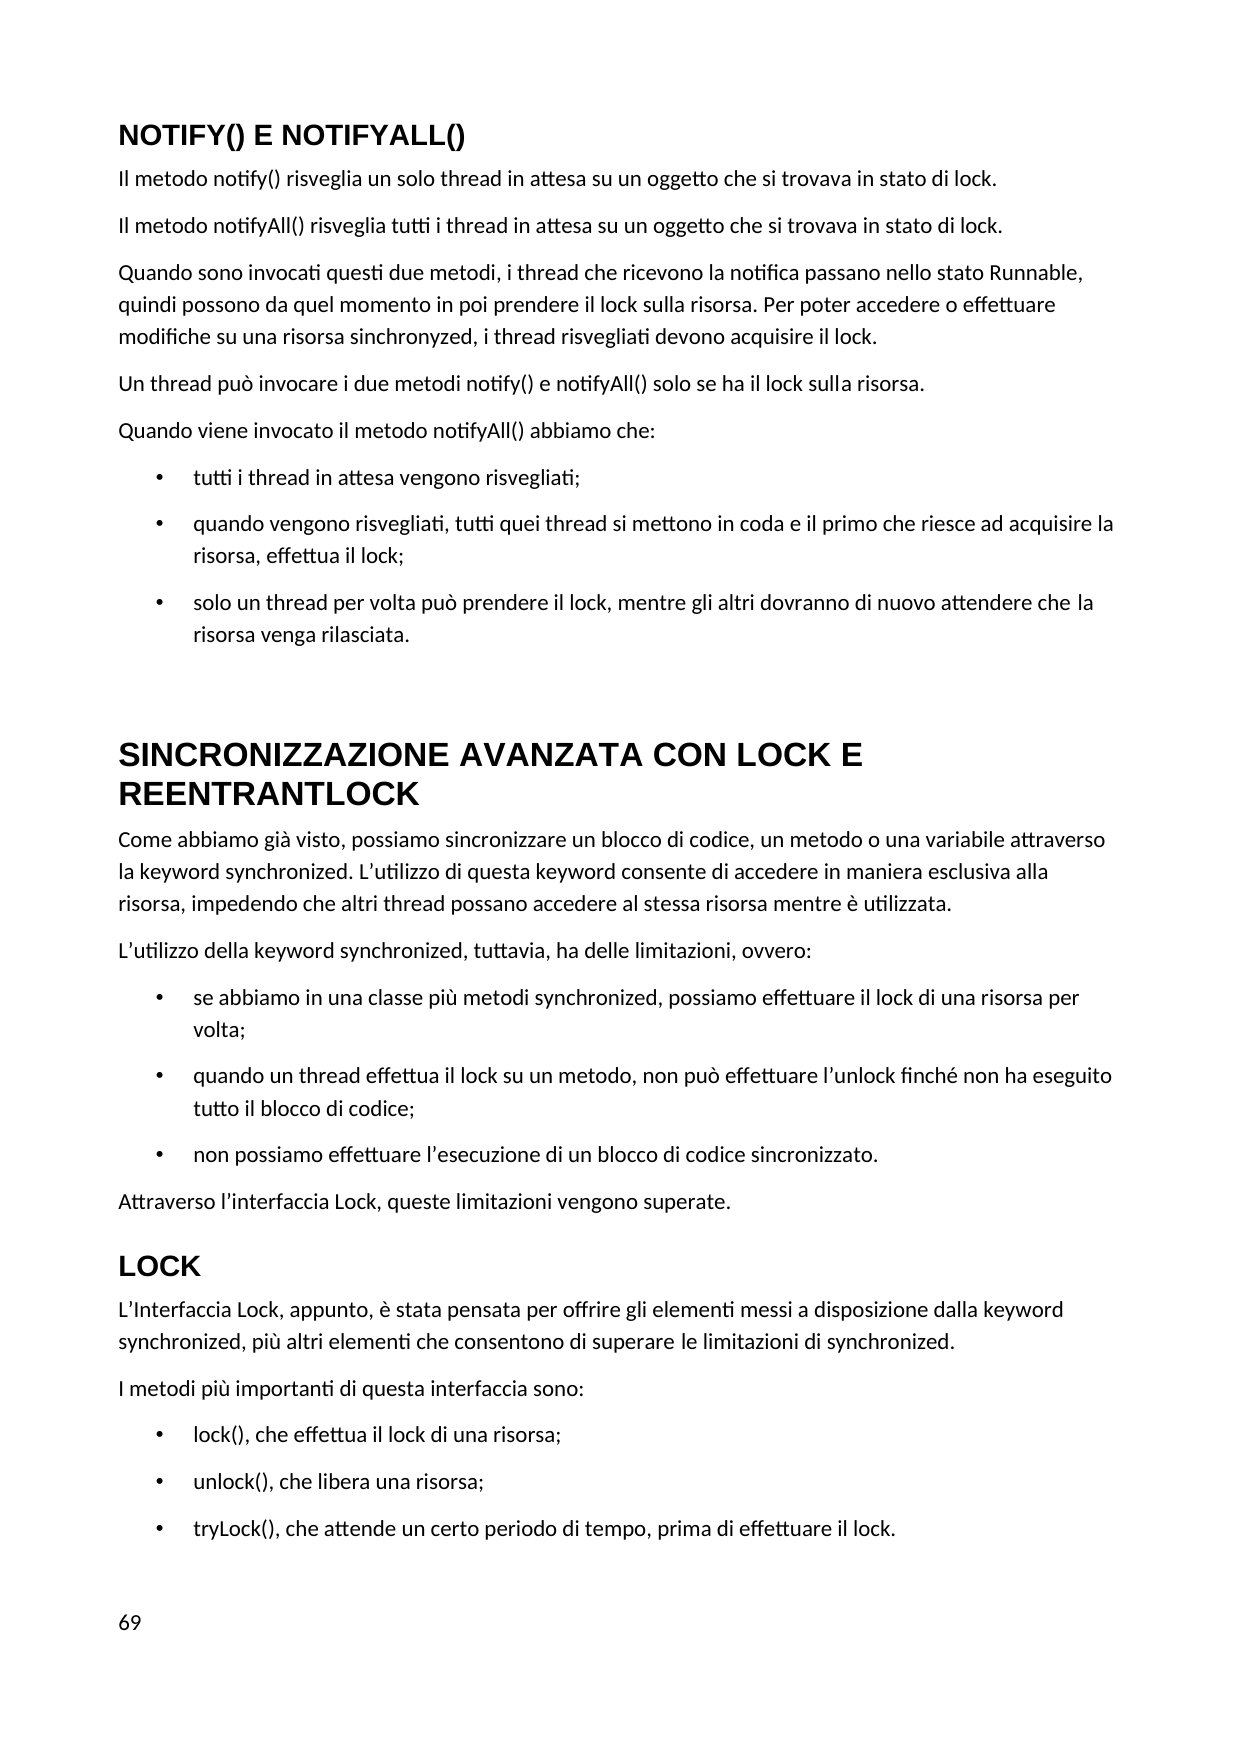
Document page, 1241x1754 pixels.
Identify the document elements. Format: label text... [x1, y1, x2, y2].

list quando un thread effettua il lock su un metodo, non può effettuare l’unlock finché non ha eseguito tutto il blocco di codice; [156, 1062, 1122, 1122]
list tutti i thread in attesa vengono risvegliati; [156, 463, 1122, 491]
text I metodi più importanti di questa interfaccia sono: [118, 1374, 1122, 1402]
subtitle NOTIFY() E NOTIFYALL() [118, 118, 1122, 152]
list quando vengono risvegliati, tutti quei thread si mettono in coda e il primo che riesce ad acquisire la risorsa, effettua il lock; [156, 509, 1122, 569]
text L’utilizzo della keyword synchronized, tuttavia, ha delle limitazioni, ovvero: [118, 936, 1122, 964]
text Come abbiamo già visto, possiamo sincronizzare un blocco di codice, un metodo o una variabile attraverso la keyword synchronized. L’utilizzo di questa keyword consente di accedere in maniera esclusiva alla risorsa, impedendo che altri thread possano accedere al stessa risorsa mentre è utilizzata. [118, 825, 1122, 917]
text Quando viene invocato il metodo notifyAll() abbiamo che: [118, 416, 1122, 444]
list solo un thread per volta può prendere il lock, mentre gli altri dovranno di nuovo attendere che la risorsa venga rilasciata. [156, 588, 1122, 648]
text Quando sono invocati questi due metodi, i thread che ricevono la notifica passano nello stato Runnable, quindi possono da quel momento in poi prendere il lock sulla risorsa. Per poter accedere o effettuare modifiche su una risorsa sinchronyzed, i thread risvegliati devono acquisire il lock. [118, 258, 1122, 350]
text Un thread può invocare i due metodi notify() e notifyAll() solo se ha il lock sulla risorsa. [118, 369, 1122, 397]
text L’Interfaccia Lock, appunto, è stata pensata per offrire gli elementi messi a disposizione dalla keyword synchronized, più altri elementi che consentono di superare le limitazioni di synchronized. [118, 1295, 1122, 1355]
list tryLock(), che attende un certo periodo di tempo, prima di effettuare il lock. [156, 1514, 1122, 1542]
subtitle SINCRONIZZAZIONE AVANZATA CON LOCK E REENTRANTLOCK [118, 735, 1122, 812]
text Il metodo notify() risveglia un solo thread in attesa su un oggetto che si trovava in stato di lock. [118, 164, 1122, 192]
list non possiamo effettuare l’esecuzione di un blocco di codice sincronizzato. [156, 1141, 1122, 1168]
list se abbiamo in una classe più metodi synchronized, possiamo effettuare il lock di una risorsa per volta; [156, 983, 1122, 1043]
subtitle LOCK [118, 1249, 1122, 1282]
list unlock(), che libera una risorsa; [156, 1467, 1122, 1495]
text Attraverso l’interfaccia Lock, queste limitazioni vengono superate. [118, 1187, 1122, 1215]
list lock(), che effettua il lock di una risorsa; [156, 1421, 1122, 1449]
text Il metodo notifyAll() risveglia tutti i thread in attesa su un oggetto che si trovava in stato di lock. [118, 211, 1122, 239]
